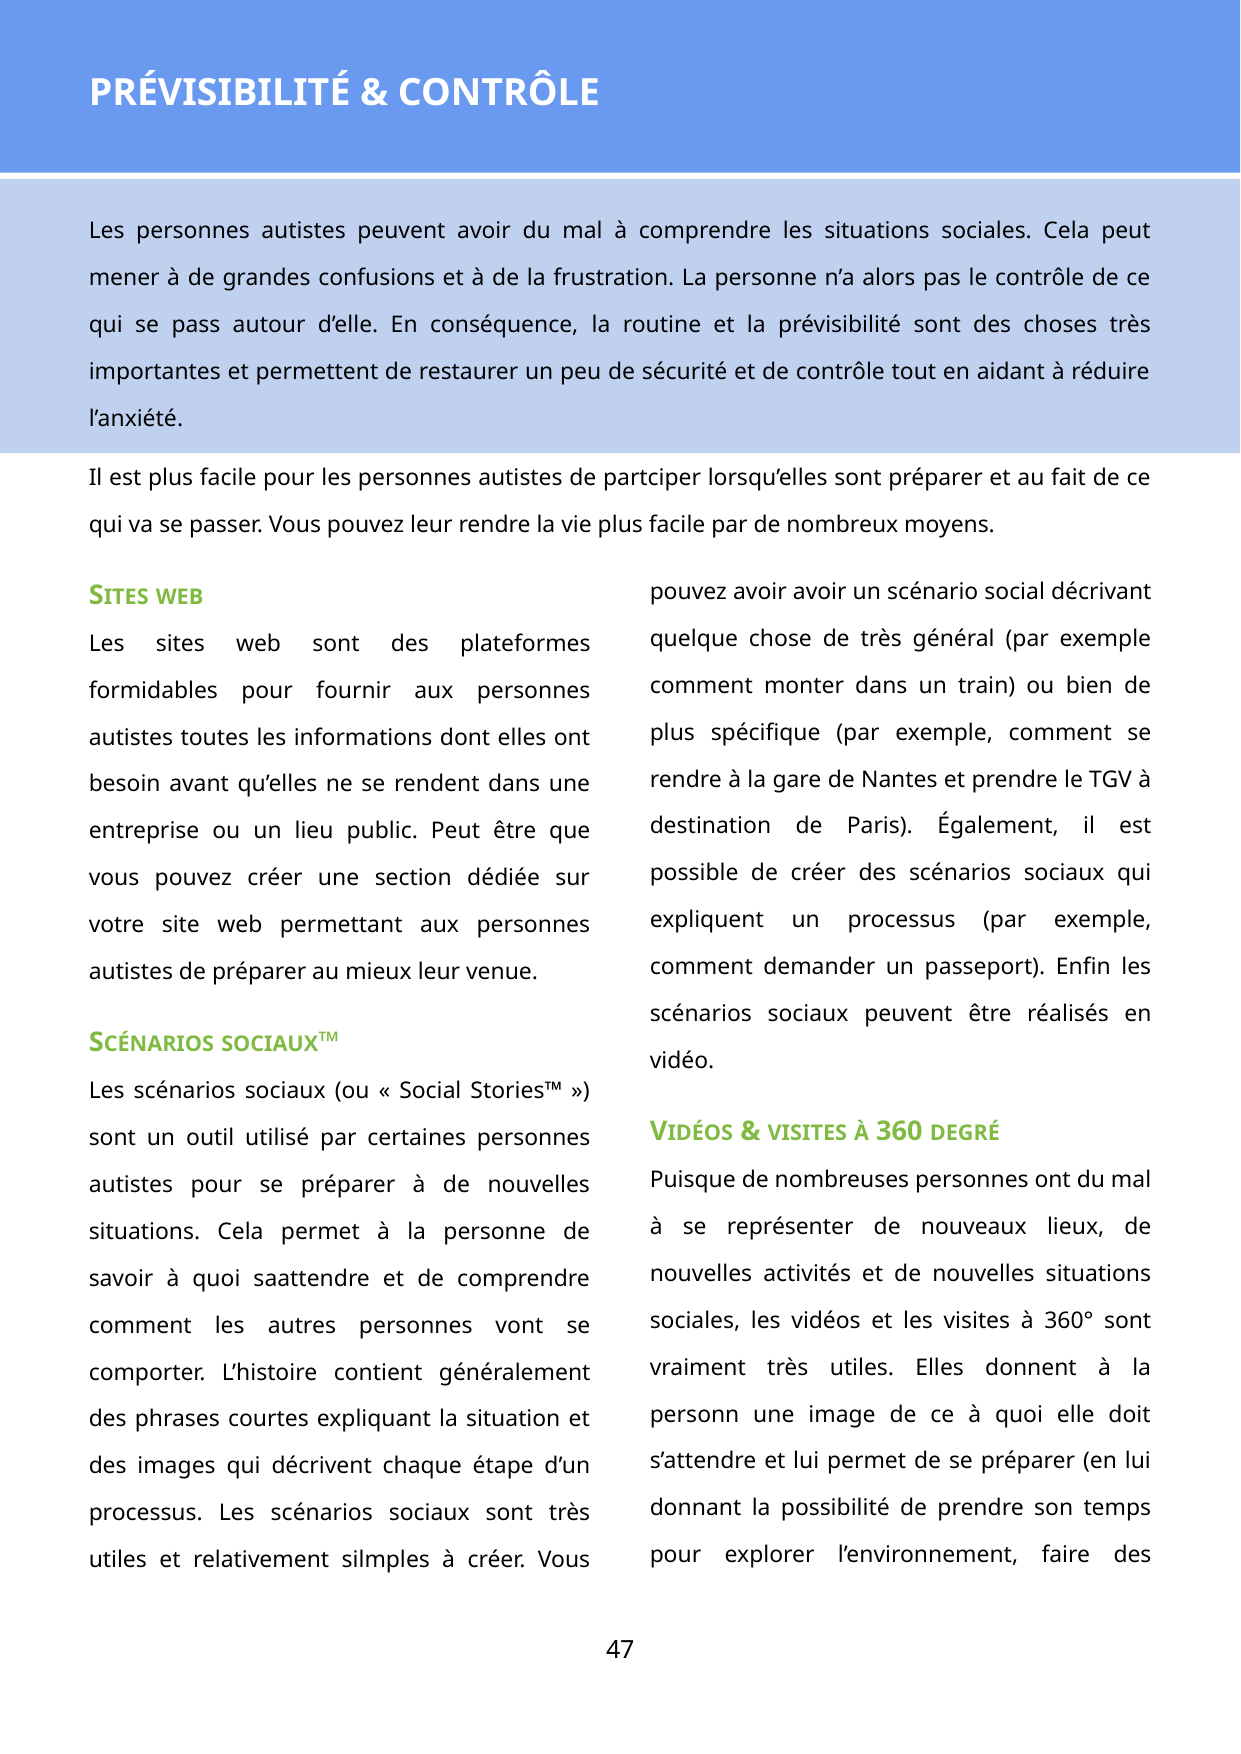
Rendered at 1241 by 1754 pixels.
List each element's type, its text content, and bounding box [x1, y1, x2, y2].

text Il est plus facile pour les personnes autistes de partciper lorsqu’elles sont préparer et au fait de ce qui va se passer. Vous pouvez leur rendre la vie plus facile par de nombreux moyens. [88, 461, 1152, 539]
text Les sites web sont des plateformes formidables pour fournir aux personnes autistes toutes les informations dont elles ont besoin avant qu’elles ne se rendent dans une entreprise ou un lieu public. Peut être que vous pouvez créer une section dédiée sur votre site web permettant aux personnes autistes de préparer au mieux leur venue. [88, 627, 591, 986]
text pouvez avoir avoir un scénario social décrivant quelque chose de très général (par exemple comment monter dans un train) ou bien de plus spécifique (par exemple, comment se rendre à la gare de Nantes et prendre le TGV à destination de Paris). Également, il est possible de créer des scénarios sociaux qui expliquent un processus (par exemple, comment demander un passeport). Enfin les scénarios sociaux peuvent être réalisés en vidéo. [649, 575, 1152, 1075]
subtitle Scénarios sociaux™ [88, 1022, 591, 1059]
subtitle Vidéos & visites à 360 degré [649, 1111, 1152, 1148]
subtitle Sites web [88, 575, 591, 612]
text Puisque de nombreuses personnes ont du mal à se représenter de nouveaux lieux, de nouvelles activités et de nouvelles situations sociales, les vidéos et les visites à 360° sont vraiment très utiles. Elles donnent à la personn une image de ce à quoi elle doit s’attendre et lui permet de se préparer (en lui donnant la possibilité de prendre son temps pour explorer l’environnement, faire des [649, 1163, 1152, 1569]
text Les scénarios sociaux (ou « Social Stories™ ») sont un outil utilisé par certaines personnes autistes pour se préparer à de nouvelles situations. Cela permet à la personne de savoir à quoi saattendre et de comprendre comment les autres personnes vont se comporter. L’histoire contient généralement des phrases courtes expliquant la situation et des images qui décrivent chaque étape d’un processus. Les scénarios sociaux sont très utiles et relativement silmples à créer. Vous [88, 1074, 591, 1574]
